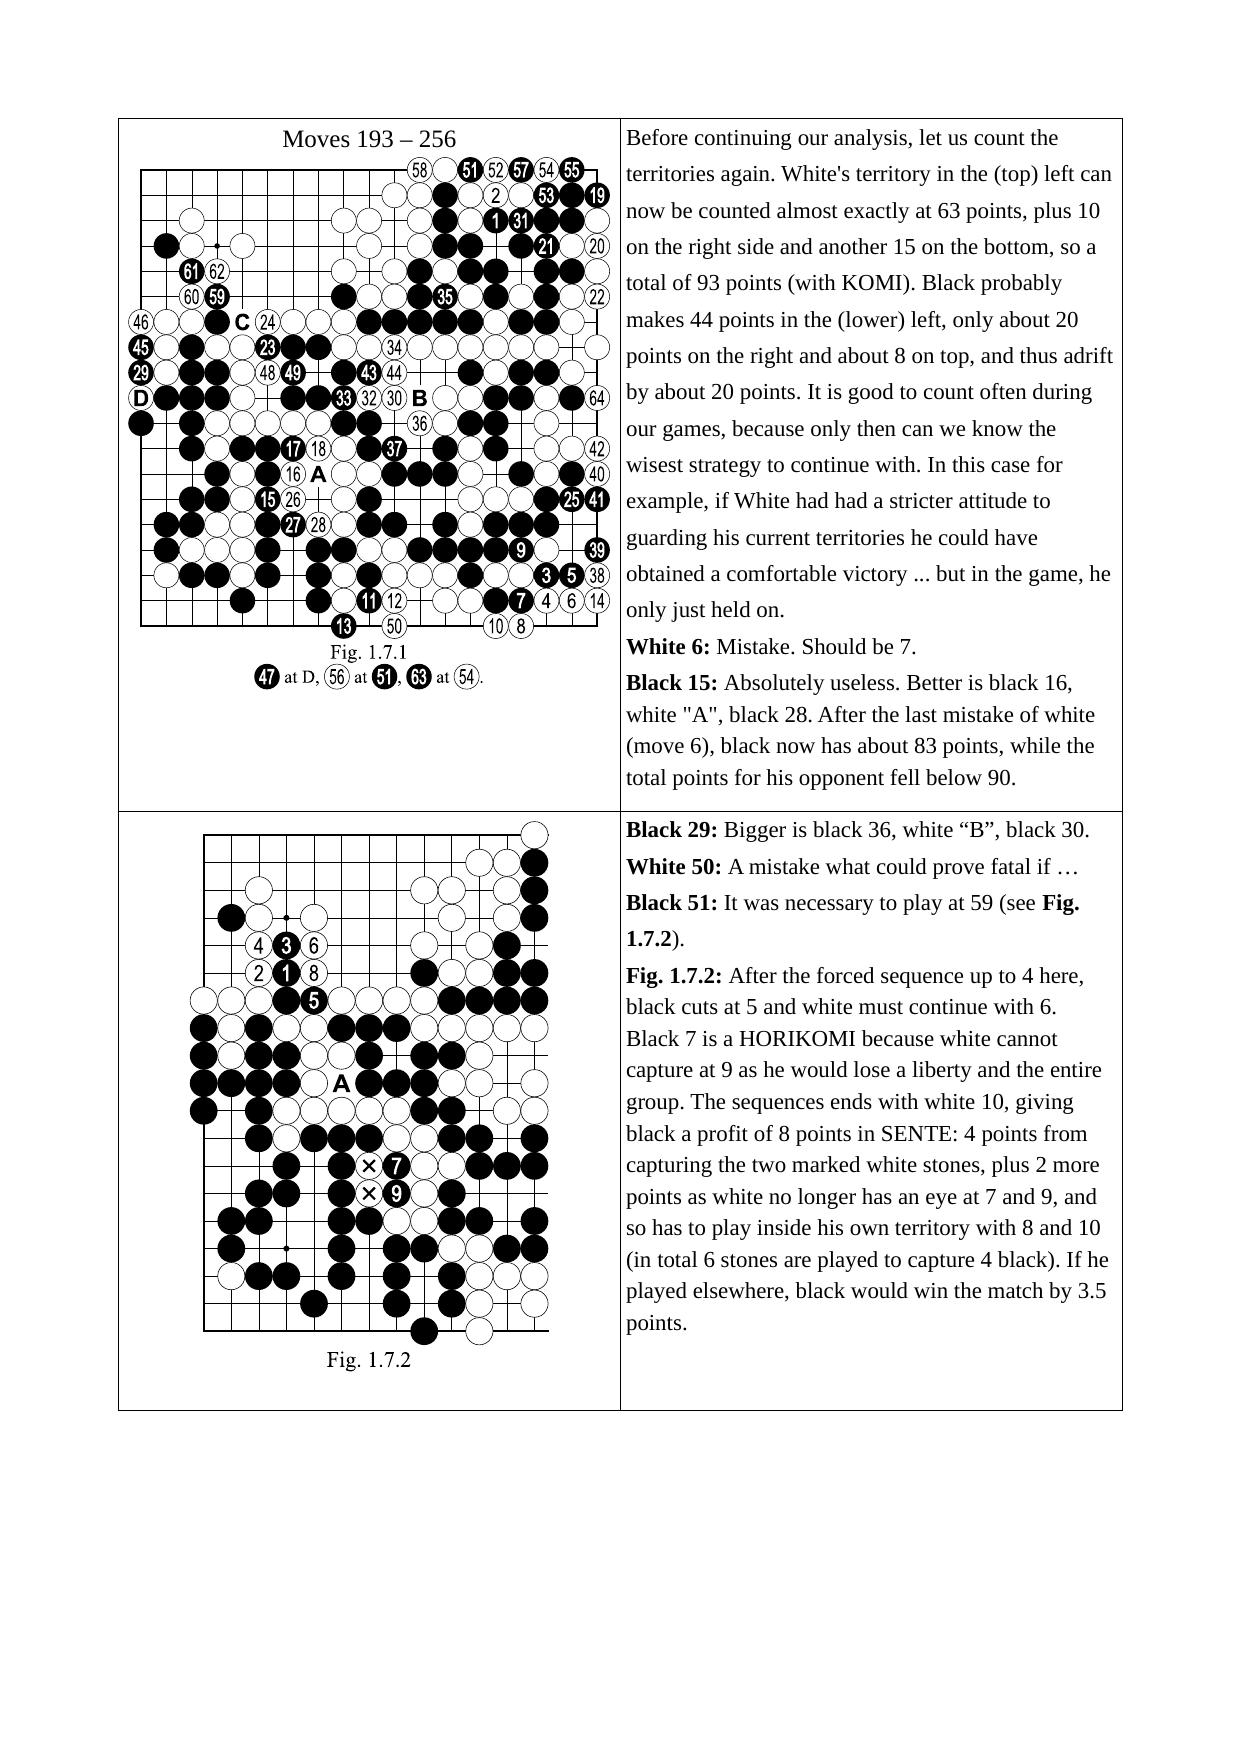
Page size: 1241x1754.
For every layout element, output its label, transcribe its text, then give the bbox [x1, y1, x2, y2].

table_cell [119, 812, 620, 1410]
table_header Moves 193 – 256 [119, 119, 620, 811]
table_header Before continuing our analysis, let us count the territories again. White's territory in the (top) left can now be counted almost exactly at 63 points, plus 10 on the right side and another 15 on the bottom, so a total of 93 points (with KOMI). Black probably makes 44 points in the (lower) left, only about 20 points on the right and about 8 on top, and thus adrift by about 20 points. It is good to count often during our games, because only then can we know the wisest strategy to continue with. In this case for example, if White had had a stricter attitude to guarding his current territories he could have obtained a comfortable victory ... but in the game, he only just held on. White 6: Mistake. Should be 7. Black 15: Absolutely useless. Better is black 16, white "A", black 28. After the last mistake of white (move 6), black now has about 83 points, while the total points for his opponent fell below 90. [621, 119, 1122, 811]
table_cell Black 29: Bigger is black 36, white “B”, black 30. White 50: A mistake what could prove fatal if … Black 51: It was necessary to play at 59 (see Fig. 1.7.2). Fig. 1.7.2: After the forced sequence up to 4 here, black cuts at 5 and white must continue with 6. Black 7 is a HORIKOMI because white cannot capture at 9 as he would lose a liberty and the entire group. The sequences ends with white 10, giving black a profit of 8 points in SENTE: 4 points from capturing the two marked white stones, plus 2 more points as white no longer has an eye at 7 and 9, and so has to play inside his own territory with 8 and 10 (in total 6 stones are played to capture 4 black). If he played elsewhere, black would win the match by 3.5 points. [621, 812, 1122, 1410]
